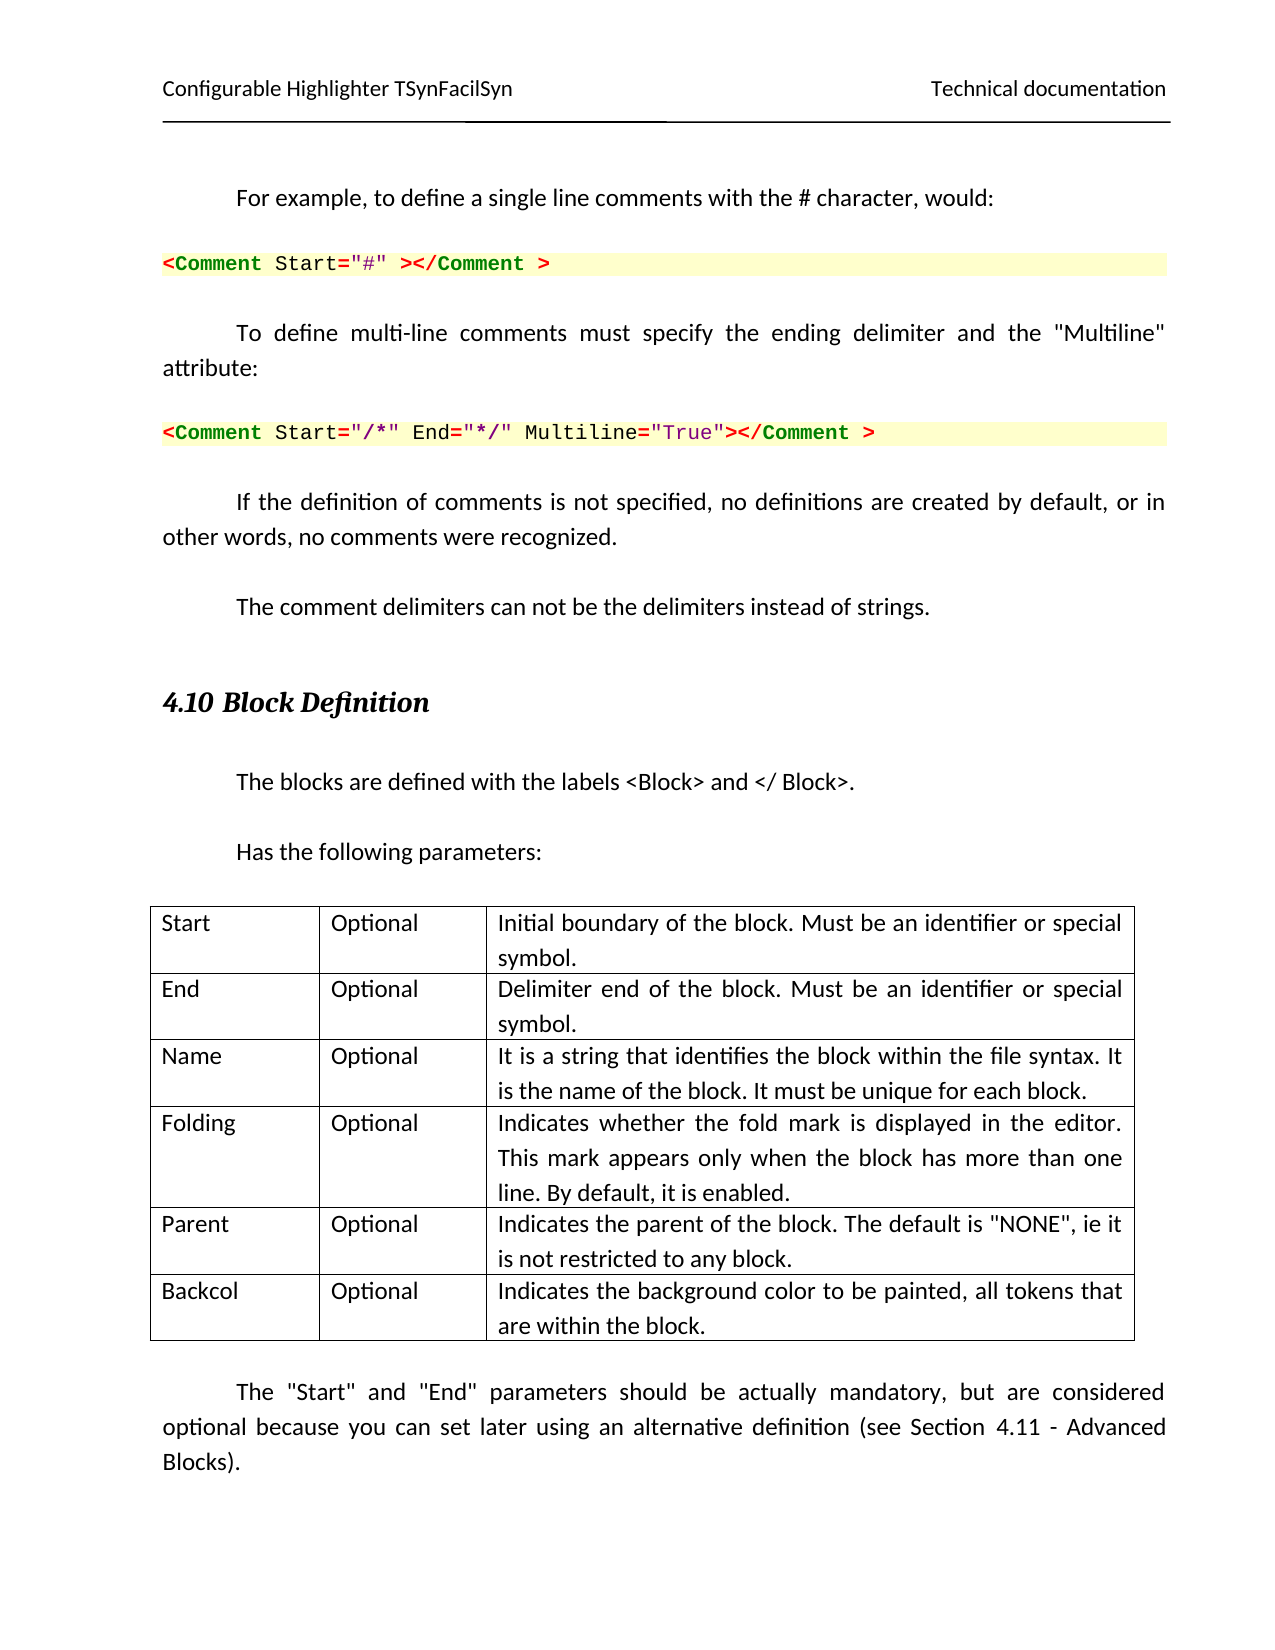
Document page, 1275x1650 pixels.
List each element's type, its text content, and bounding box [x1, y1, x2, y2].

subtitle Block Definition [162, 686, 1167, 720]
table_cell It is a string that identifies the block within the file syntax. It is the name of the block. It must be unique for each block. [487, 1040, 1134, 1106]
table_header Optional [320, 907, 486, 972]
text The comment delimiters can not be the delimiters instead of strings. [162, 591, 1167, 622]
table_cell Name [151, 1040, 319, 1106]
table_cell Indicates the background color to be painted, all tokens that are within the block. [487, 1275, 1134, 1340]
text The "Start" and "End" parameters should be actually mandatory, but are considered optional because you can set later using an alternative definition (see Section 4.11 - Advanced Blocks). [162, 1376, 1167, 1477]
text <Comment Start="#" ></Comment > [162, 253, 1167, 276]
table_cell Parent [151, 1208, 319, 1274]
table_cell Optional [320, 1275, 486, 1340]
table_cell Optional [320, 1040, 486, 1106]
text The blocks are defined with the labels <Block> and </ Block>. [162, 766, 1167, 796]
text Has the following parameters: [162, 836, 1167, 866]
table_cell Optional [320, 1107, 486, 1207]
table_header Start [151, 907, 319, 972]
table_cell Optional [320, 1208, 486, 1274]
table_cell Backcol [151, 1275, 319, 1340]
table_cell End [151, 974, 319, 1039]
text For example, to define a single line comments with the # character, would: [162, 183, 1167, 213]
table_cell Folding [151, 1107, 319, 1207]
text <Comment Start="/*" End="*/" Multiline="True"></Comment > [162, 422, 1167, 446]
table_cell Indicates whether the fold mark is displayed in the editor. This mark appears only when the block has more than one line. By default, it is enabled. [487, 1107, 1134, 1207]
text If the definition of comments is not specified, no definitions are created by default, or in other words, no comments were recognized. [162, 486, 1167, 552]
table_cell Optional [320, 974, 486, 1039]
table_header Initial boundary of the block. Must be an identifier or special symbol. [487, 907, 1134, 972]
text To define multi-line comments must specify the ending delimiter and the "Multiline" attribute: [162, 317, 1167, 382]
table_cell Indicates the parent of the block. The default is "NONE", ie it is not restricted to any block. [487, 1208, 1134, 1274]
table_cell Delimiter end of the block. Must be an identifier or special symbol. [487, 974, 1134, 1039]
